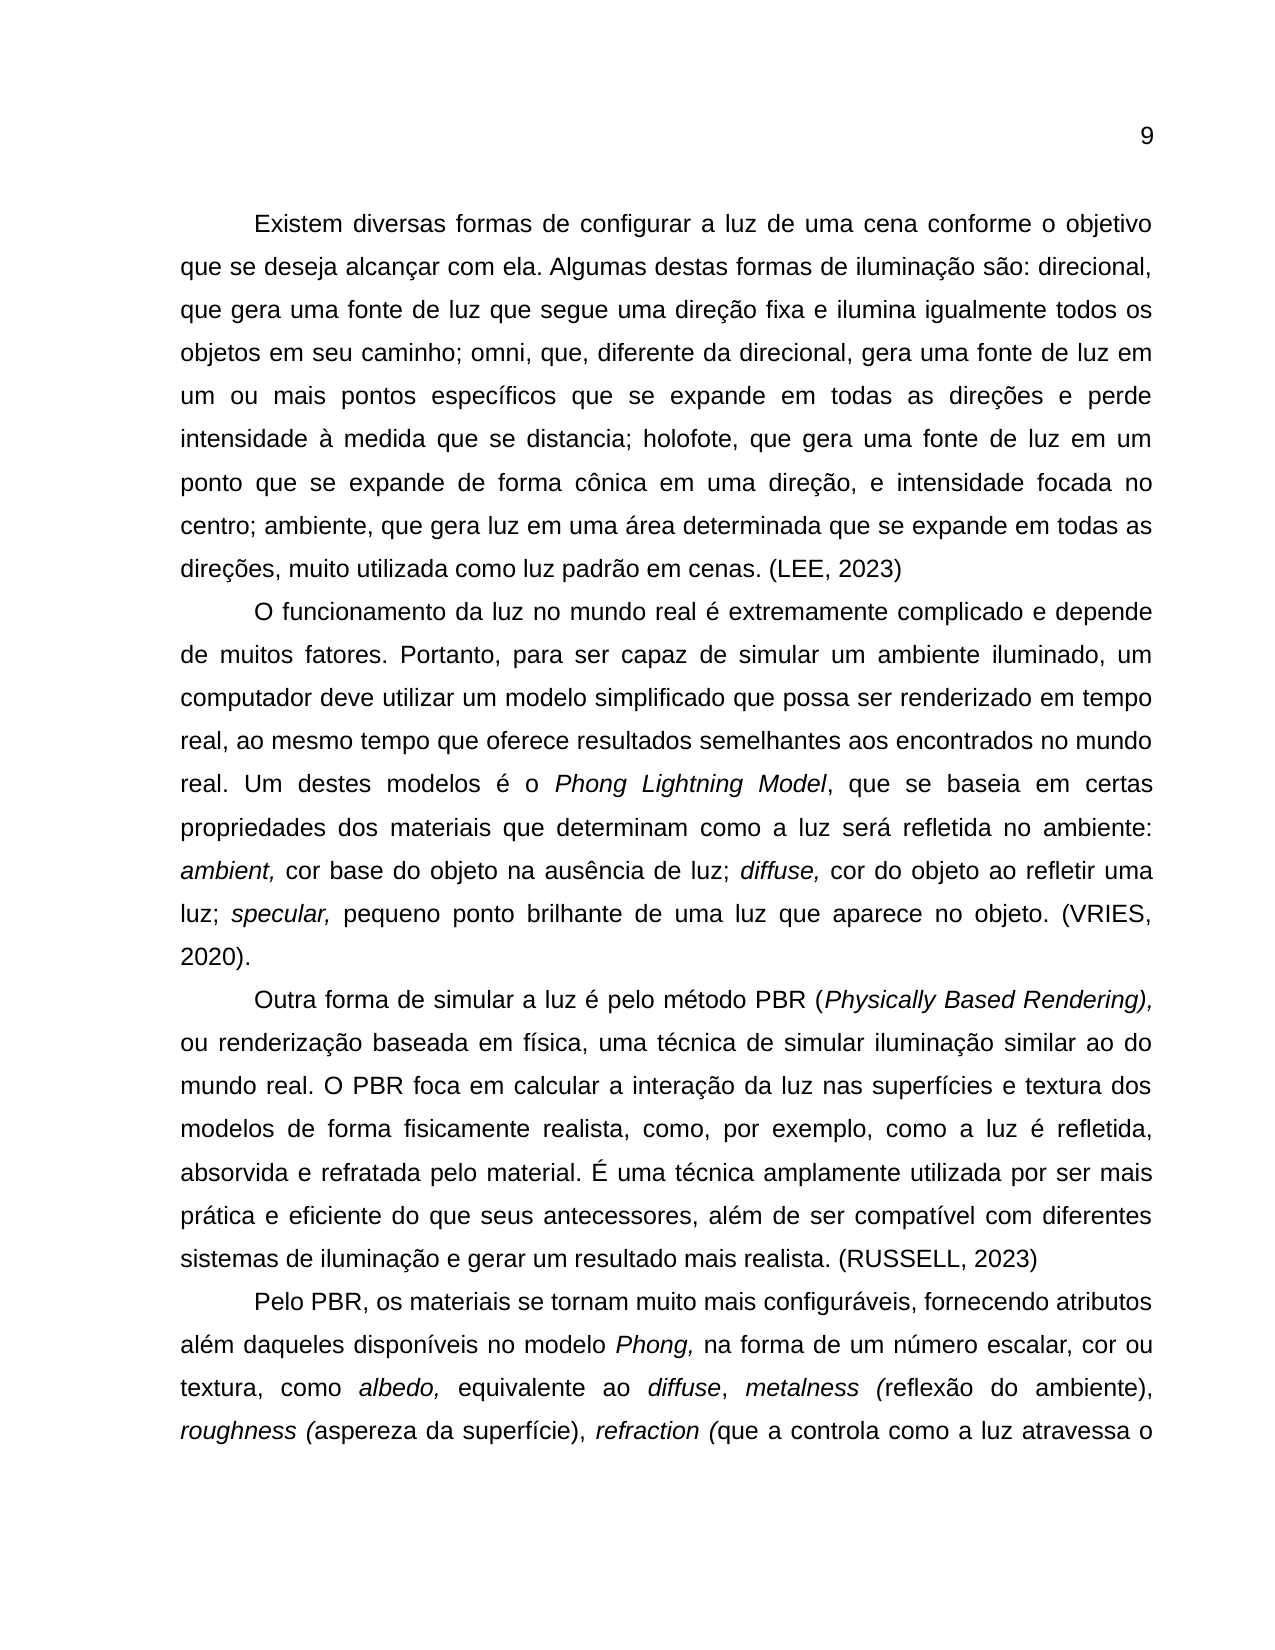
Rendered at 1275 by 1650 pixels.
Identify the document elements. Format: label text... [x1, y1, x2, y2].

text O funcionamento da luz no mundo real é extremamente complicado e depende de muitos fatores. Portanto, para ser capaz de simular um ambiente iluminado, um computador deve utilizar um modelo simplificado que possa ser renderizado em tempo real, ao mesmo tempo que oferece resultados semelhantes aos encontrados no mundo real. Um destes modelos é o Phong Lightning Model, que se baseia em certas propriedades dos materiais que determinam como a luz será refletida no ambiente: ambient, cor base do objeto na ausência de luz; diffuse, cor do objeto ao refletir uma luz; specular, pequeno ponto brilhante de uma luz que aparece no objeto. (VRIES, 2020). [180, 597, 1154, 971]
text Pelo PBR, os materiais se tornam muito mais configuráveis, fornecendo atributos além daqueles disponíveis no modelo Phong, na forma de um número escalar, cor ou textura, como albedo, equivalente ao diffuse, metalness (reflexão do ambiente), roughness (aspereza da superfície), refraction (que a controla como a luz atravessa o [180, 1287, 1154, 1445]
text Outra forma de simular a luz é pelo método PBR (Physically Based Rendering), ou renderização baseada em física, uma técnica de simular iluminação similar ao do mundo real. O PBR foca em calcular a interação da luz nas superfícies e textura dos modelos de forma fisicamente realista, como, por exemplo, como a luz é refletida, absorvida e refratada pelo material. É uma técnica amplamente utilizada por ser mais prática e eficiente do que seus antecessores, além de ser compatível com diferentes sistemas de iluminação e gerar um resultado mais realista. (RUSSELL, 2023) [180, 985, 1154, 1273]
text Existem diversas formas de configurar a luz de uma cena conforme o objetivo que se deseja alcançar com ela. Algumas destas formas de iluminação são: direcional, que gera uma fonte de luz que segue uma direção fixa e ilumina igualmente todos os objetos em seu caminho; omni, que, diferente da direcional, gera uma fonte de luz em um ou mais pontos específicos que se expande em todas as direções e perde intensidade à medida que se distancia; holofote, que gera uma fonte de luz em um ponto que se expande de forma cônica em uma direção, e intensidade focada no centro; ambiente, que gera luz em uma área determinada que se expande em todas as direções, muito utilizada como luz padrão em cenas. (LEE, 2023) [180, 209, 1154, 583]
